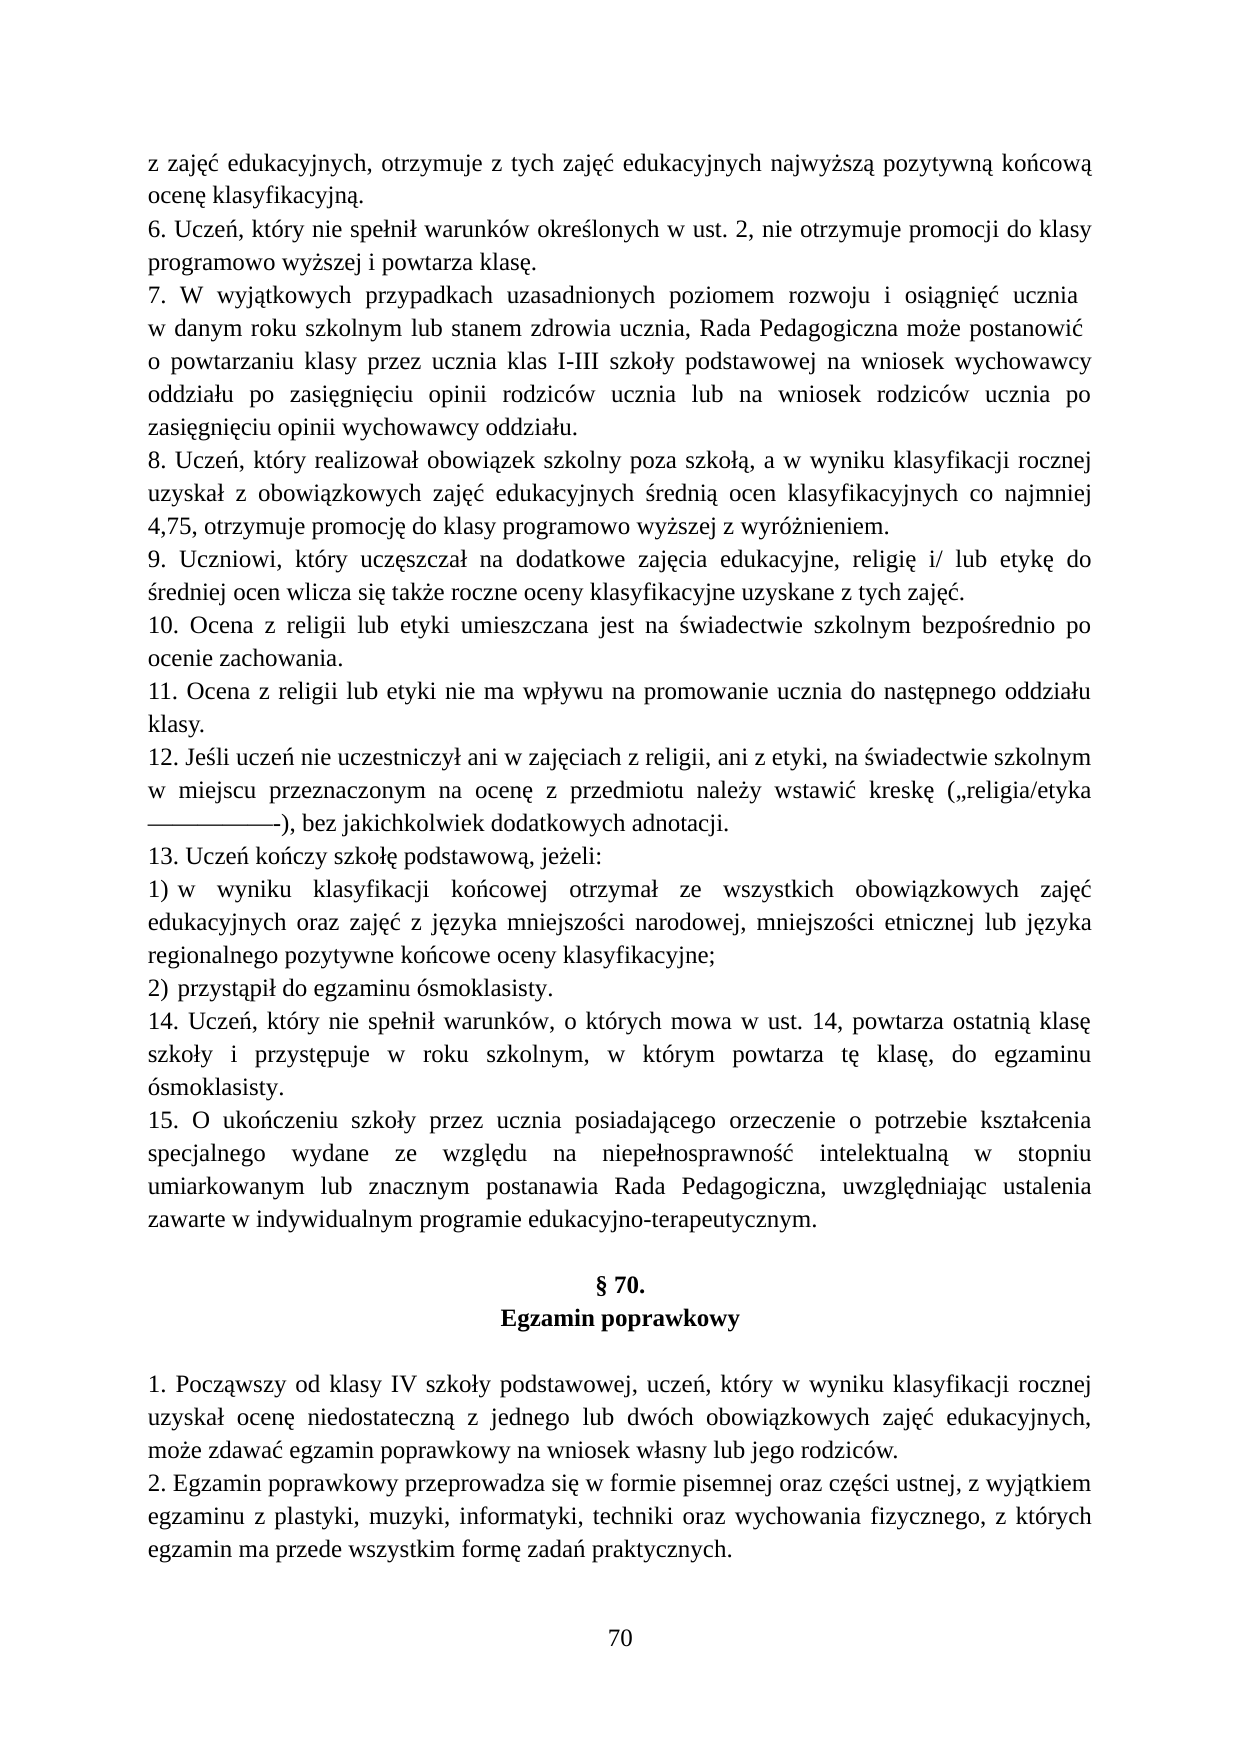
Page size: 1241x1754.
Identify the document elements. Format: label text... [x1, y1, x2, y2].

text 12. Jeśli uczeń nie uczestniczył ani w zajęciach z religii, ani z etyki, na świadectwie szkolnym w miejscu przeznaczonym na ocenę z przedmiotu należy wstawić kreskę („religia/etyka —————-), bez jakichkolwiek dodatkowych adnotacji. [148, 742, 1093, 837]
text 11. Ocena z religii lub etyki nie ma wpływu na promowanie ucznia do następnego oddziału klasy. [148, 676, 1093, 738]
text 13. Uczeń kończy szkołę podstawową, jeżeli: [148, 841, 1093, 870]
text z zajęć edukacyjnych, otrzymuje z tych zajęć edukacyjnych najwyższą pozytywną końcową ocenę klasyfikacyjną. [148, 148, 1093, 209]
text 2. Egzamin poprawkowy przeprowadza się w formie pisemnej oraz części ustnej, z wyjątkiem egzaminu z plastyki, muzyki, informatyki, techniki oraz wychowania fizycznego, z których egzamin ma przede wszystkim formę zadań praktycznych. [148, 1468, 1093, 1563]
list przystąpił do egzaminu ósmoklasisty. [148, 973, 1093, 1002]
text § 70. [148, 1270, 1093, 1299]
text 9. Uczniowi, który uczęszczał na dodatkowe zajęcia edukacyjne, religię i/ lub etykę do średniej ocen wlicza się także roczne oceny klasyfikacyjne uzyskane z tych zajęć. [148, 544, 1093, 606]
list w wyniku klasyfikacji końcowej otrzymał ze wszystkich obowiązkowych zajęć edukacyjnych oraz zajęć z języka mniejszości narodowej, mniejszości etnicznej lub języka regionalnego pozytywne końcowe oceny klasyfikacyjne; [148, 874, 1093, 969]
text 14. Uczeń, który nie spełnił warunków, o których mowa w ust. 14, powtarza ostatnią klasę szkoły i przystępuje w roku szkolnym, w którym powtarza tę klasę, do egzaminu ósmoklasisty. [148, 1006, 1093, 1101]
text 10. Ocena z religii lub etyki umieszczana jest na świadectwie szkolnym bezpośrednio po ocenie zachowania. [148, 610, 1093, 672]
text 6. Uczeń, który nie spełnił warunków określonych w ust. 2, nie otrzymuje promocji do klasy programowo wyższej i powtarza klasę. [148, 214, 1093, 275]
text 8. Uczeń, który realizował obowiązek szkolny poza szkołą, a w wyniku klasyfikacji rocznej uzyskał z obowiązkowych zajęć edukacyjnych średnią ocen klasyfikacyjnych co najmniej 4,75, otrzymuje promocję do klasy programowo wyższej z wyróżnieniem. [148, 445, 1093, 539]
text 1. Począwszy od klasy IV szkoły podstawowej, uczeń, który w wyniku klasyfikacji rocznej uzyskał ocenę niedostateczną z jednego lub dwóch obowiązkowych zajęć edukacyjnych, może zdawać egzamin poprawkowy na wniosek własny lub jego rodziców. [148, 1369, 1093, 1464]
subtitle Egzamin poprawkowy [148, 1303, 1093, 1332]
text 7. W wyjątkowych przypadkach uzasadnionych poziomem rozwoju i osiągnięć ucznia w danym roku szkolnym lub stanem zdrowia ucznia, Rada Pedagogiczna może postanowić o powtarzaniu klasy przez ucznia klas I-III szkoły podstawowej na wniosek wychowawcy oddziału po zasięgnięciu opinii rodziców ucznia lub na wniosek rodziców ucznia po zasięgnięciu opinii wychowawcy oddziału. [148, 280, 1093, 441]
text 15. O ukończeniu szkoły przez ucznia posiadającego orzeczenie o potrzebie kształcenia specjalnego wydane ze względu na niepełnosprawność intelektualną w stopniu umiarkowanym lub znacznym postanawia Rada Pedagogiczna, uwzględniając ustalenia zawarte w indywidualnym programie edukacyjno-terapeutycznym. [148, 1105, 1093, 1233]
